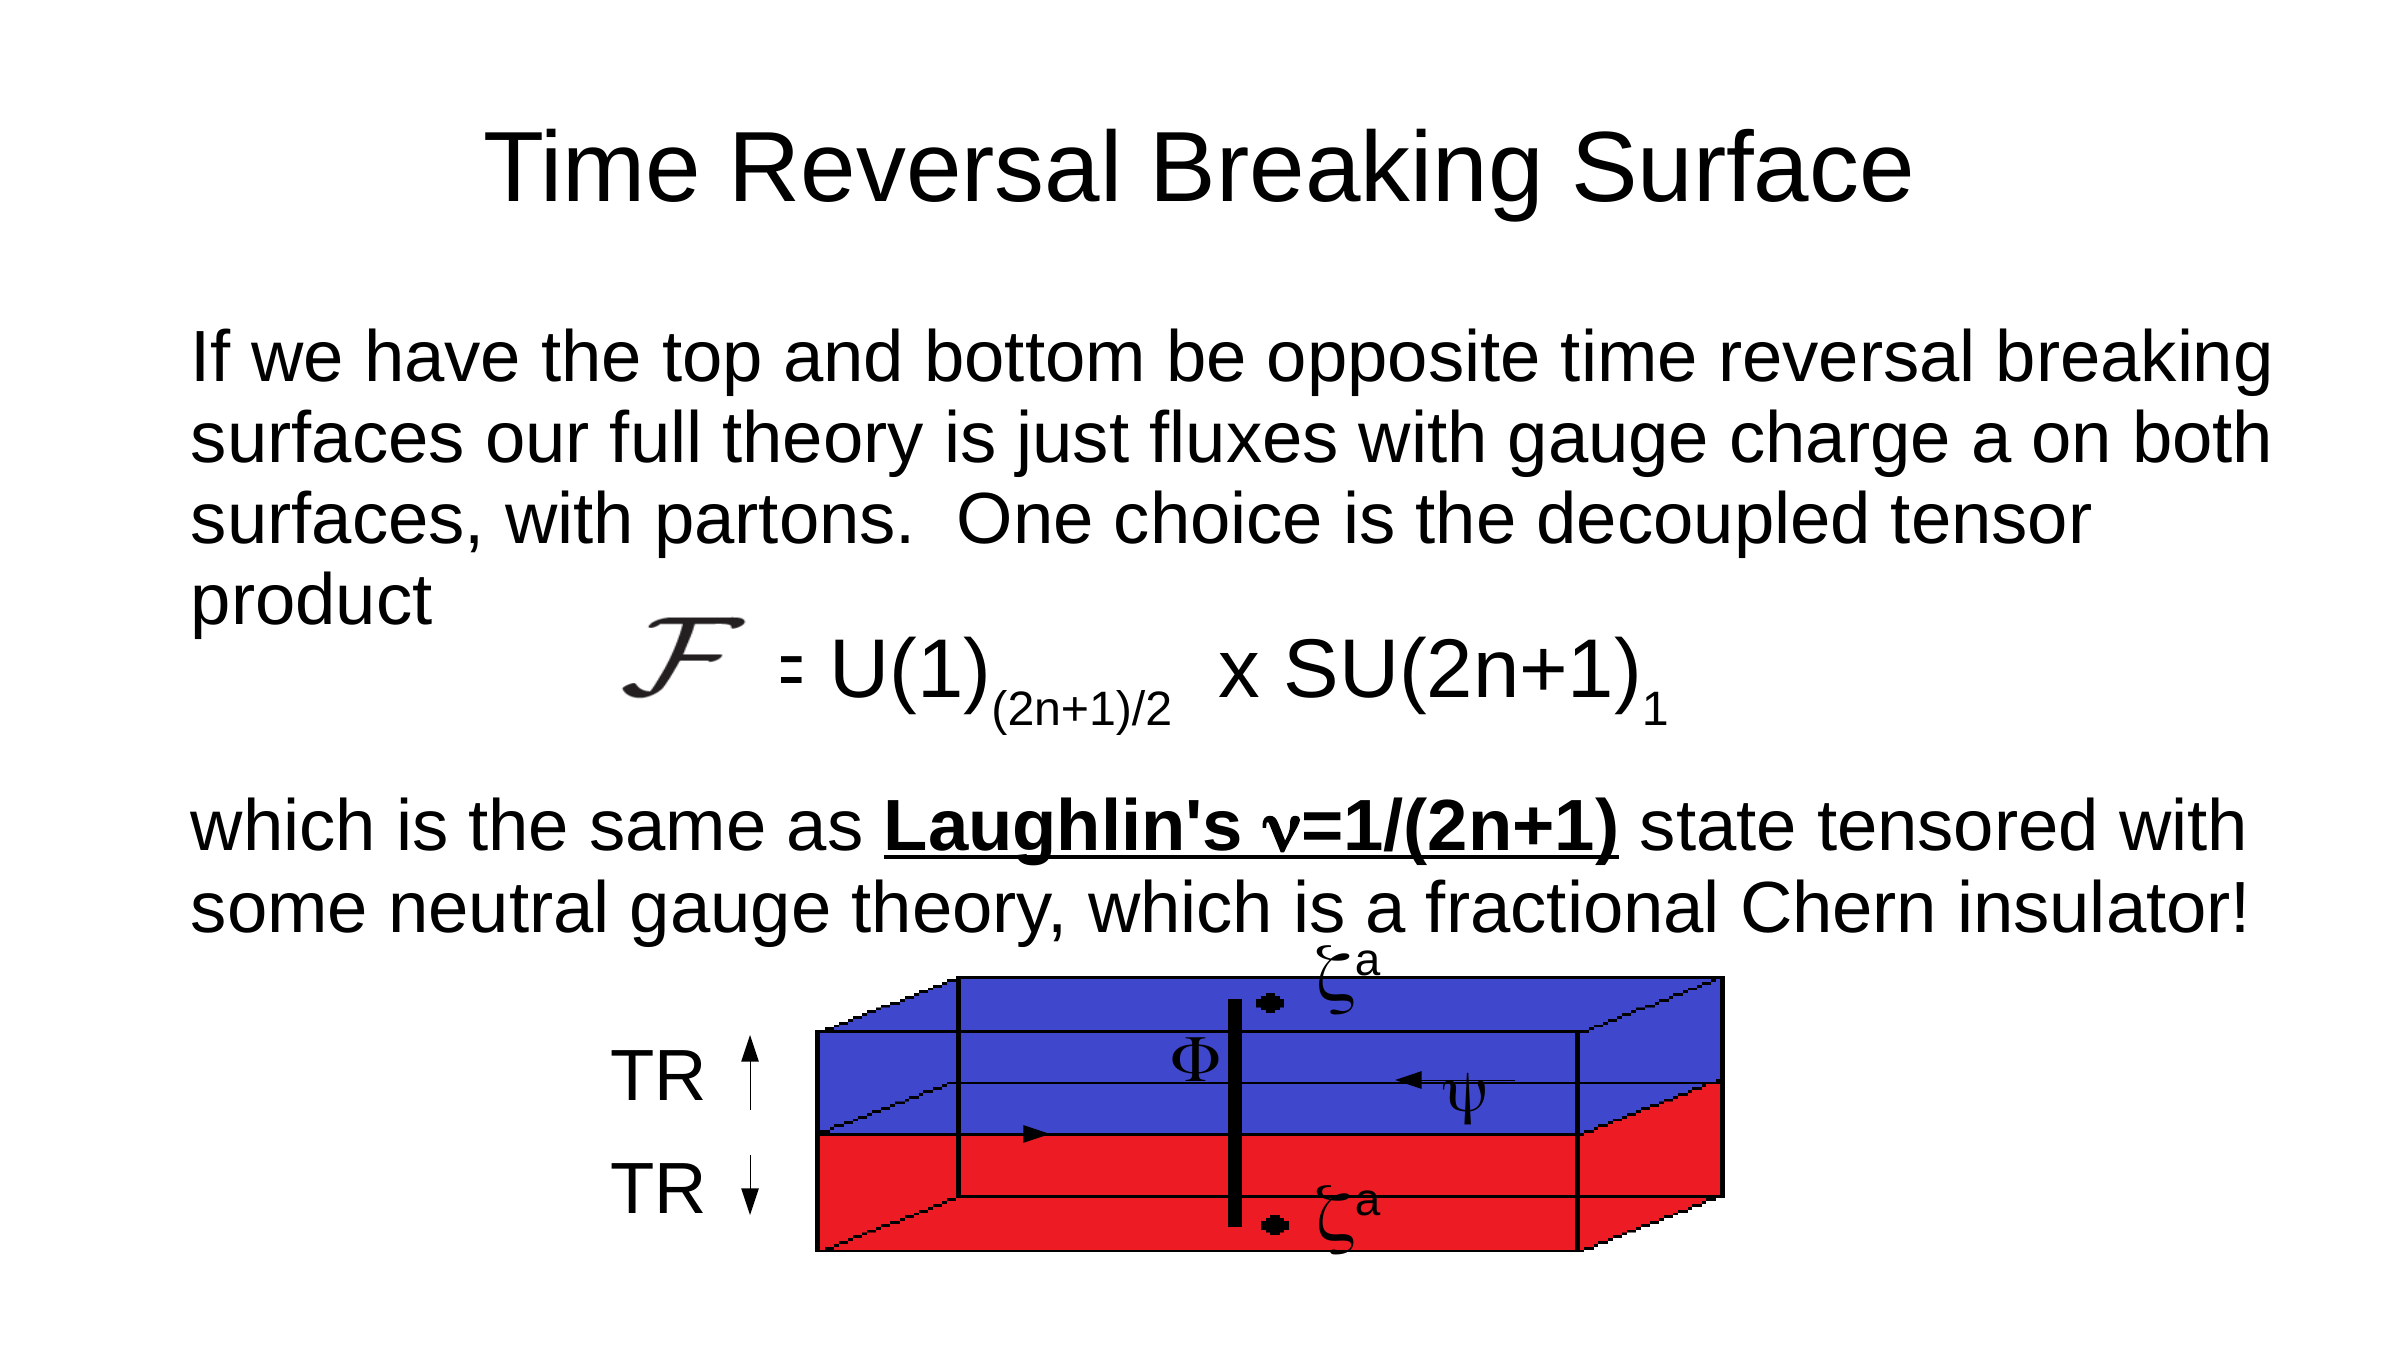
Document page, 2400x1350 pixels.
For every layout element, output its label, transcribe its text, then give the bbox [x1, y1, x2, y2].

list y [1410, 1065, 1666, 1222]
title Time Reversal Breaking Surface [120, 53, 2280, 280]
list TR TR [540, 1035, 931, 1350]
text_box za [1245, 930, 1471, 1027]
text_box = U(1)(2n+1)/2 x SU(2n+1)1 [665, 608, 2299, 856]
list If we have the top and bottom be opposite time reversal breaking surfaces our full theory is just fluxes with gauge charge a on both surfaces, with partons. One choice is the decoupled tensor product which is the same as Laughlin's n=1/(2n+1) state tensored with some neutral gauge theory, which is a fractional Chern insulator! [120, 315, 2280, 1350]
text_box za [1245, 1170, 1471, 1267]
text_box F [1170, 1035, 1396, 1132]
picture [600, 595, 781, 716]
